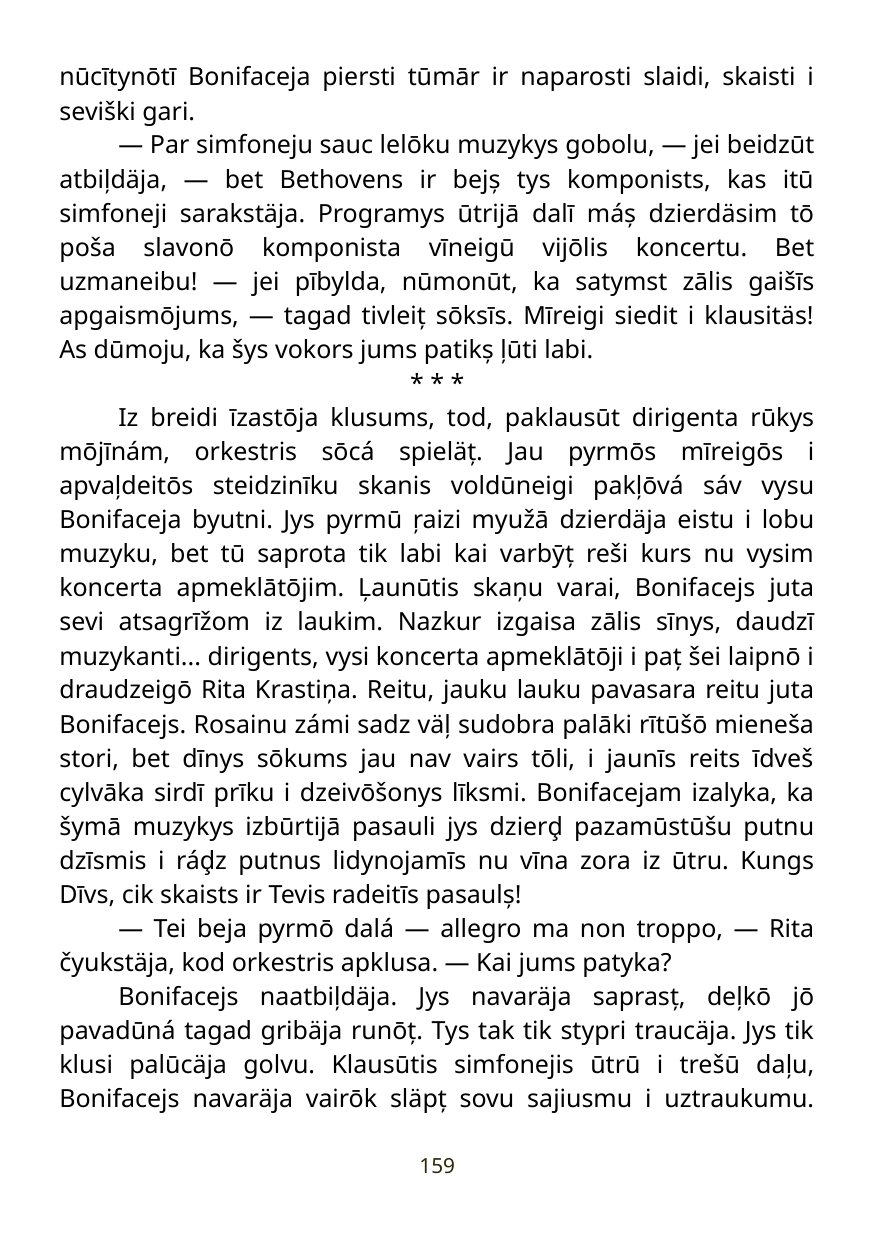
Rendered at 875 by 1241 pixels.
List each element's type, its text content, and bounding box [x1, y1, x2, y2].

text Bonifacejs naatbiļdäja. Jys navaräja saprasț, deļkō jō pavadūná tagad gribäja runōț. Tys tak tik stypri traucäja. Jys tik klusi palūcäja golvu. Klausūtis simfonejis ūtrū i trešū daļu, Bonifacejs navaräja vairōk släpț sovu sajiusmu i uztraukumu. [59, 979, 815, 1115]
text Iz breidi īzastōja klusums, tod, paklausūt dirigenta rūkys mōjīnám, orkestris sōcá spieläț. Jau pyrmōs mīreigōs i apvaļdeitōs steidzinīku skanis voldūneigi pakļōvá sáv vysu Bonifaceja byutni. Jys pyrmū ŗaizi myužā dzierdäja eistu i lobu muzyku, bet tū saprota tik labi kai varbȳț reši kurs nu vysim koncerta apmeklātōjim. Ļaunūtis skaņu varai, Bonifacejs juta sevi atsagrīžom iz laukim. Nazkur izgaisa zālis sīnys, daudzī muzykanti... dirigents, vysi koncerta apmeklātōji i paț šei laipnō i draudzeigō Rita Krastiņa. Reitu, jauku lauku pavasara reitu juta Bonifacejs. Rosainu zámi sadz väļ sudobra palāki rītūšō mieneša stori, bet dīnys sōkums jau nav vairs tōli, i jaunīs reits īdveš cylvāka sirdī prīku i dzeivōšonys līksmi. Bonifacejam izalyka, ka šymā muzykys izbūrtijā pasauli jys dzierḑ pazamūstūšu putnu dzīsmis i ráḑz putnus lidynojamīs nu vīna zora iz ūtru. Kungs Dīvs, cik skaists ir Tevis radeitīs pasaulș! [59, 400, 815, 911]
text — Tei beja pyrmō dalá — allegro ma non troppo, — Rita čyukstäja, kod orkestris apklusa. — Kai jums patyka? [59, 911, 815, 979]
text nūcītynōtī Bonifaceja piersti tūmār ir naparosti slaidi, skaisti i seviški gari. [59, 59, 815, 127]
text * * * [59, 366, 815, 400]
text — Par simfoneju sauc lelōku muzykys gobolu, — jei beidzūt atbiļdäja, — bet Bethovens ir bejș tys komponists, kas itū simfoneji sarakstäja. Programys ūtrijā dalī máș dzierdäsim tō poša slavonō komponista vīneigū vijōlis koncertu. Bet uzmaneibu! — jei pībylda, nūmonūt, ka satymst zālis gaišīs apgaismōjums, — tagad tivleiț sōksīs. Mīreigi siedit i klausitäs! As dūmoju, ka šys vokors jums patikș ļūti labi. [59, 127, 815, 366]
